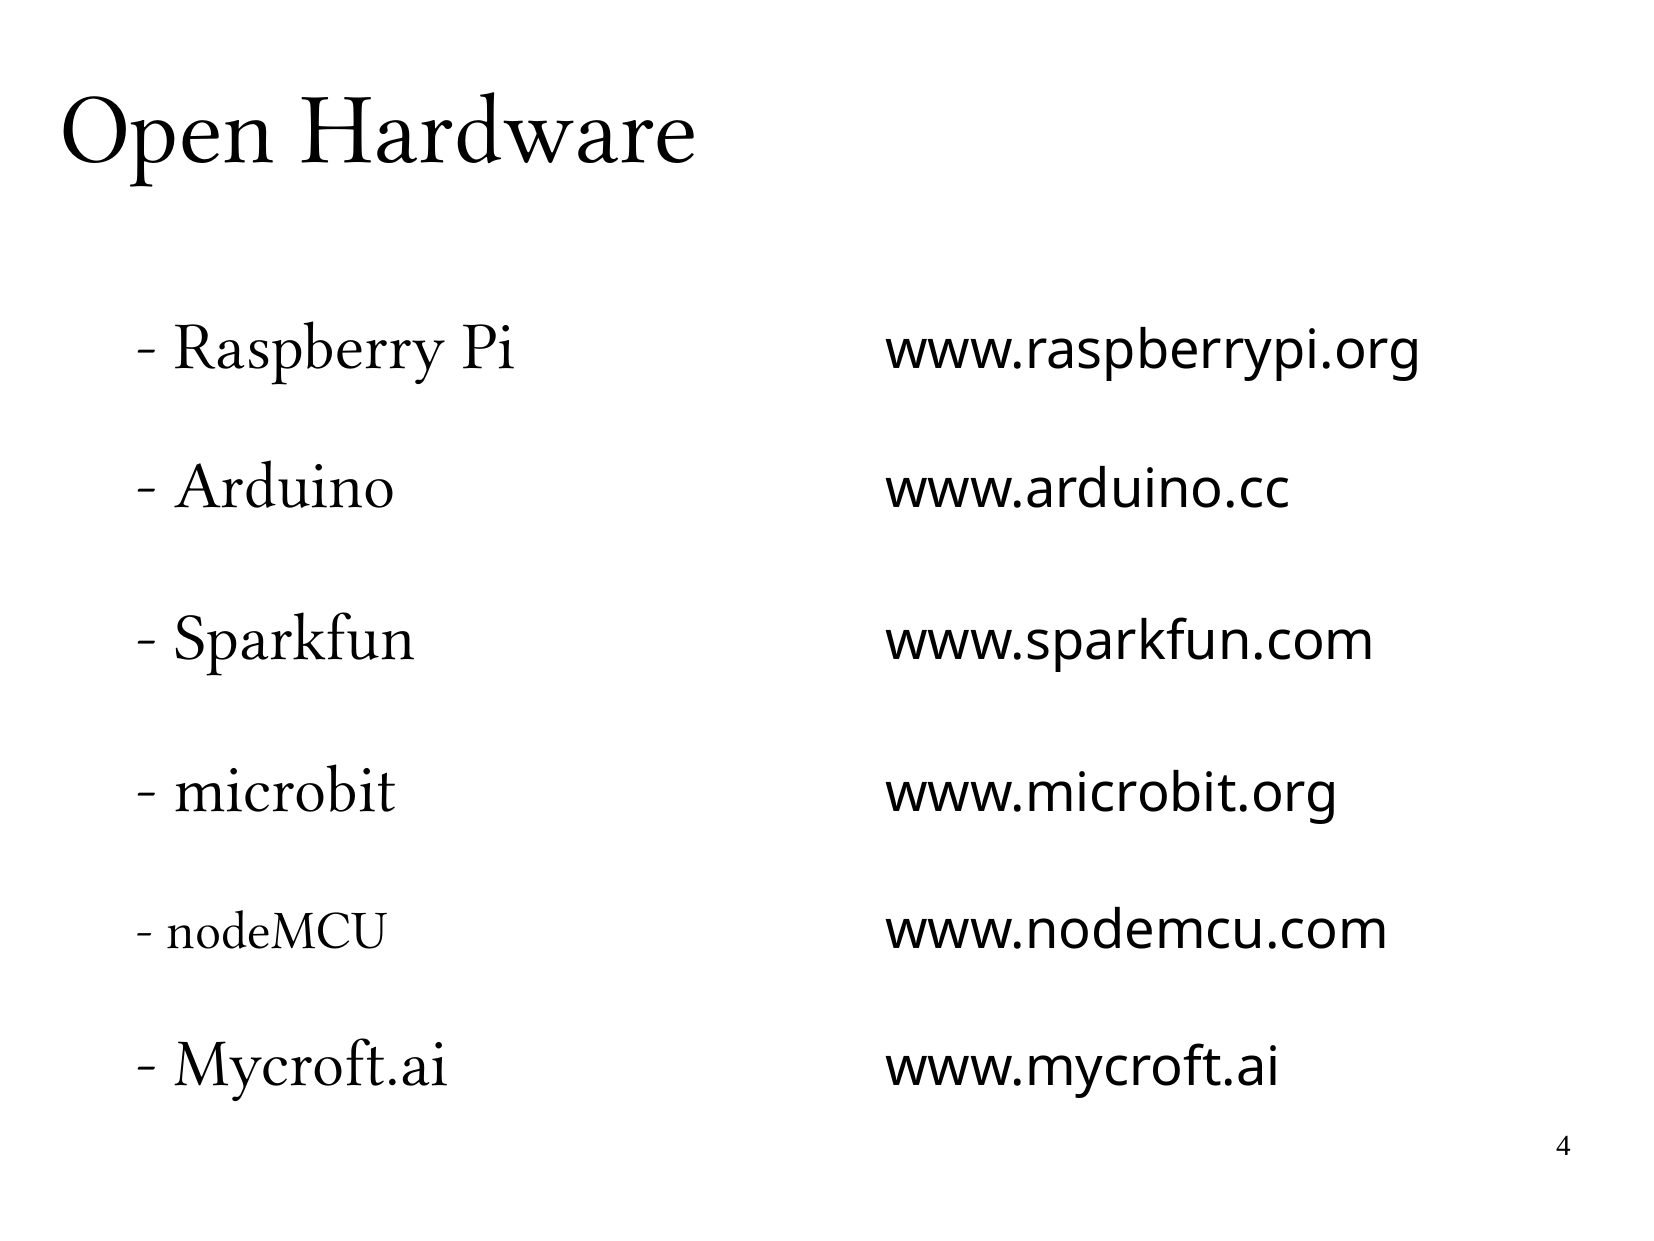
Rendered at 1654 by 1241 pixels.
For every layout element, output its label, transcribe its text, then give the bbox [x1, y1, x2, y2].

subtitle Open Hardware - Raspberry Pi www.raspberrypi.org - Arduino www.arduino.cc - Sparkfun www.sparkfun.com - microbit www.microbit.org - nodeMCU www.nodemcu.com - Mycroft.ai www.mycroft.ai [60, 72, 1549, 1241]
